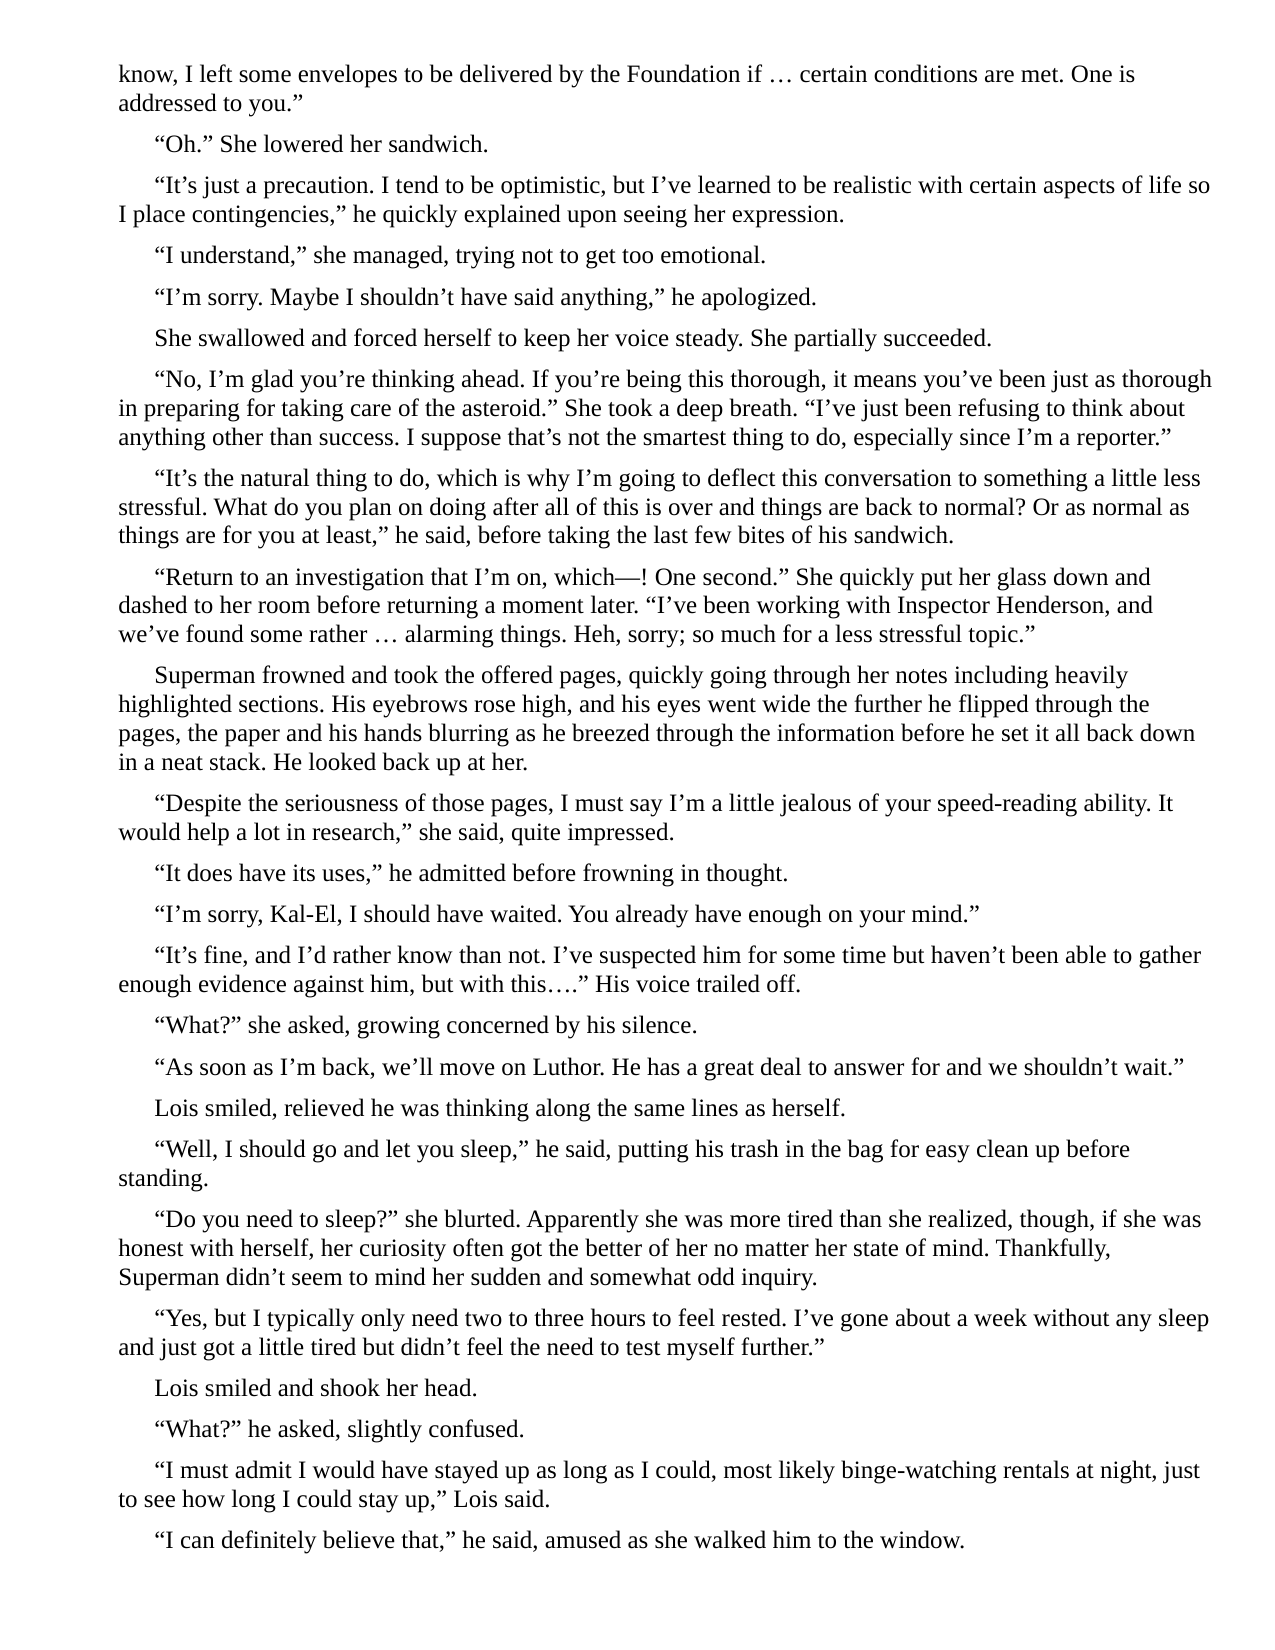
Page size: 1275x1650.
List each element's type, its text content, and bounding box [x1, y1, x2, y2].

text “I understand,” she managed, trying not to get too emotional. [118, 240, 1216, 269]
text “Despite the seriousness of those pages, I must say I’m a little jealous of your speed-reading ability. It would help a lot in research,” she said, quite impressed. [118, 788, 1216, 845]
text She swallowed and forced herself to keep her voice steady. She partially succeeded. [118, 323, 1216, 352]
text Lois smiled and shook her head. [118, 1373, 1216, 1402]
text “I’m sorry, Kal-El, I should have waited. You already have enough on your mind.” [118, 899, 1216, 928]
text “It’s fine, and I’d rather know than not. I’ve suspected him for some time but haven’t been able to gather enough evidence against him, but with this….” His voice trailed off. [118, 940, 1216, 998]
text “Oh.” She lowered her sandwich. [118, 129, 1216, 158]
text “As soon as I’m back, we’ll move on Luthor. He has a great deal to answer for and we shouldn’t wait.” [118, 1052, 1216, 1080]
text Lois smiled, relieved he was thinking along the same lines as herself. [118, 1093, 1216, 1122]
text “I must admit I would have stayed up as long as I could, most likely binge-watching rentals at night, just to see how long I could stay up,” Lois said. [118, 1455, 1216, 1513]
text “What?” he asked, slightly confused. [118, 1414, 1216, 1443]
text “Well, I should go and let you sleep,” he said, putting his trash in the bag for easy clean up before standing. [118, 1134, 1216, 1192]
text “I can definitely believe that,” he said, amused as she walked him to the window. [118, 1525, 1216, 1554]
text “Return to an investigation that I’m on, which—! One second.” She quickly put her glass down and dashed to her room before returning a moment later. “I’ve been working with Inspector Henderson, and we’ve found some rather … alarming things. Heh, sorry; so much for a less stressful topic.” [118, 562, 1216, 648]
text “I’m sorry. Maybe I shouldn’t have said anything,” he apologized. [118, 282, 1216, 310]
text “It does have its uses,” he admitted before frowning in thought. [118, 858, 1216, 887]
text “Do you need to sleep?” she blurted. Apparently she was more tired than she realized, though, if she was honest with herself, her curiosity often got the better of her no matter her state of mind. Thankfully, Superman didn’t seem to mind her sudden and somewhat odd inquiry. [118, 1204, 1216, 1290]
text “Yes, but I typically only need two to three hours to feel rested. I’ve gone about a week without any sleep and just got a little tired but didn’t feel the need to test myself further.” [118, 1303, 1216, 1360]
text “It’s just a precaution. I tend to be optimistic, but I’ve learned to be realistic with certain aspects of life so I place contingencies,” he quickly explained upon seeing her expression. [118, 170, 1216, 228]
text “It’s the natural thing to do, which is why I’m going to deflect this conversation to something a little less stressful. What do you plan on doing after all of this is over and things are back to normal? Or as normal as things are for you at least,” he said, before taking the last few bites of his sandwich. [118, 463, 1216, 549]
text “What?” she asked, growing concerned by his silence. [118, 1010, 1216, 1039]
text Superman frowned and took the offered pages, quickly going through her notes including heavily highlighted sections. His eyebrows rose high, and his eyes went wide the further he flipped through the pages, the paper and his hands blurring as he breezed through the information before he set it all back down in a neat stack. He looked back up at her. [118, 660, 1216, 775]
text know, I left some envelopes to be delivered by the Foundation if … certain conditions are met. One is addressed to you.” [118, 59, 1216, 117]
text “No, I’m glad you’re thinking ahead. If you’re being this thorough, it means you’ve been just as thorough in preparing for taking care of the asteroid.” She took a deep breath. “I’ve just been refusing to think about anything other than success. I suppose that’s not the smartest thing to do, especially since I’m a reporter.” [118, 364, 1216, 450]
